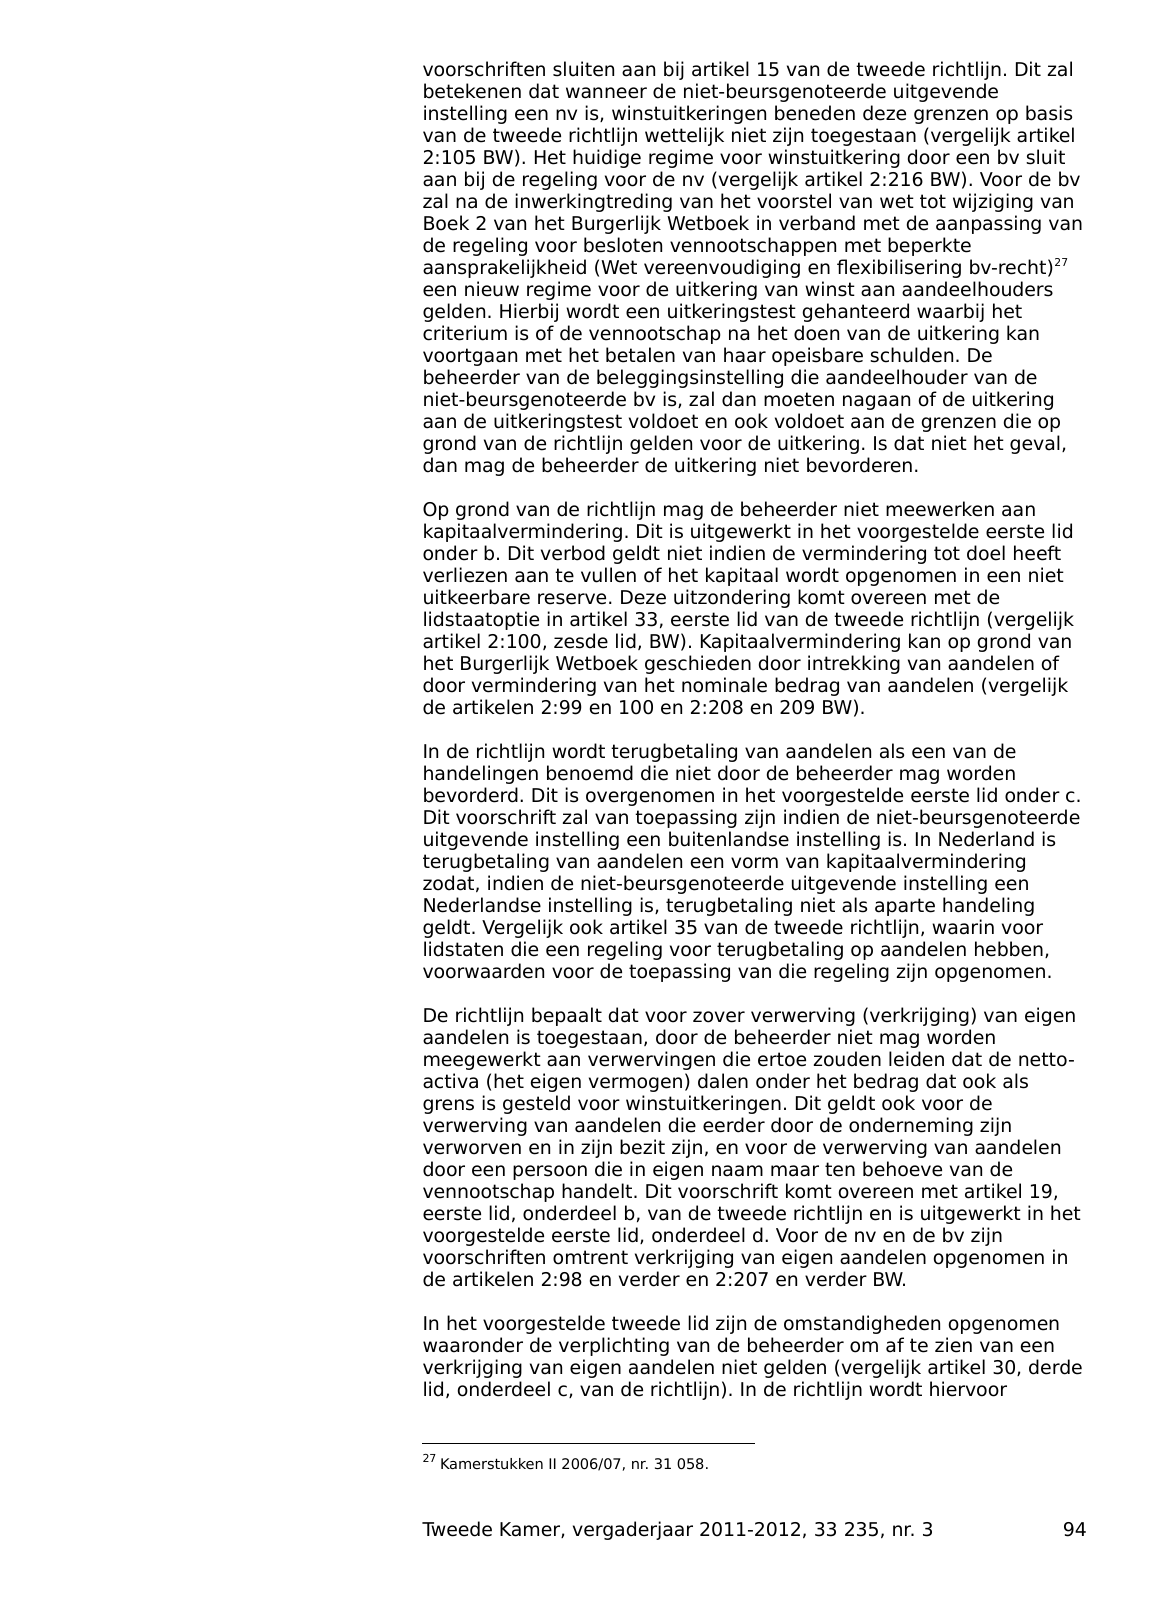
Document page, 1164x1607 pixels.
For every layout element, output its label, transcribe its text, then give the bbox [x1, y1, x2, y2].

text Kamerstukken II 2006/07, nr. 31 058. [422, 1452, 1087, 1474]
text In het voorgestelde tweede lid zijn de omstandigheden opgenomen waaronder de verplichting van de beheerder om af te zien van een verkrijging van eigen aandelen niet gelden (vergelijk artikel 30, derde lid, onderdeel c, van de richtlijn). In de richtlijn wordt hiervoor [422, 1313, 1087, 1401]
text Op grond van de richtlijn mag de beheerder niet meewerken aan kapitaalvermindering. Dit is uitgewerkt in het voorgestelde eerste lid onder b. Dit verbod geldt niet indien de vermindering tot doel heeft verliezen aan te vullen of het kapitaal wordt opgenomen in een niet uitkeerbare reserve. Deze uitzondering komt overeen met de lidstaatoptie in artikel 33, eerste lid van de tweede richtlijn (vergelijk artikel 2:100, zesde lid, BW). Kapitaalvermindering kan op grond van het Burgerlijk Wetboek geschieden door intrekking van aandelen of door vermindering van het nominale bedrag van aandelen (vergelijk de artikelen 2:99 en 100 en 2:208 en 209 BW). [422, 499, 1087, 719]
text De richtlijn bepaalt dat voor zover verwerving (verkrijging) van eigen aandelen is toegestaan, door de beheerder niet mag worden meegewerkt aan verwervingen die ertoe zouden leiden dat de netto-activa (het eigen vermogen) dalen onder het bedrag dat ook als grens is gesteld voor winstuitkeringen. Dit geldt ook voor de verwerving van aandelen die eerder door de onderneming zijn verworven en in zijn bezit zijn, en voor de verwerving van aandelen door een persoon die in eigen naam maar ten behoeve van de vennootschap handelt. Dit voorschrift komt overeen met artikel 19, eerste lid, onderdeel b, van de tweede richtlijn en is uitgewerkt in het voorgestelde eerste lid, onderdeel d. Voor de nv en de bv zijn voorschriften omtrent verkrijging van eigen aandelen opgenomen in de artikelen 2:98 en verder en 2:207 en verder BW. [422, 1005, 1087, 1291]
text voorschriften sluiten aan bij artikel 15 van de tweede richtlijn. Dit zal betekenen dat wanneer de niet-beursgenoteerde uitgevende instelling een nv is, winstuitkeringen beneden deze grenzen op basis van de tweede richtlijn wettelijk niet zijn toegestaan (vergelijk artikel 2:105 BW). Het huidige regime voor winstuitkering door een bv sluit aan bij de regeling voor de nv (vergelijk artikel 2:216 BW). Voor de bv zal na de inwerkingtreding van het voorstel van wet tot wijziging van Boek 2 van het Burgerlijk Wetboek in verband met de aanpassing van de regeling voor besloten vennootschappen met beperkte aansprakelijkheid (Wet vereenvoudiging en flexibilisering bv-recht) een nieuw regime voor de uitkering van winst aan aandeelhouders gelden. Hierbij wordt een uitkeringstest gehanteerd waarbij het criterium is of de vennootschap na het doen van de uitkering kan voortgaan met het betalen van haar opeisbare schulden. De beheerder van de beleggingsinstelling die aandeelhouder van de niet-beursgenoteerde bv is, zal dan moeten nagaan of de uitkering aan de uitkeringstest voldoet en ook voldoet aan de grenzen die op grond van de richtlijn gelden voor de uitkering. Is dat niet het geval, dan mag de beheerder de uitkering niet bevorderen. [422, 59, 1087, 477]
text In de richtlijn wordt terugbetaling van aandelen als een van de handelingen benoemd die niet door de beheerder mag worden bevorderd. Dit is overgenomen in het voorgestelde eerste lid onder c. Dit voorschrift zal van toepassing zijn indien de niet-beursgenoteerde uitgevende instelling een buitenlandse instelling is. In Nederland is terugbetaling van aandelen een vorm van kapitaalvermindering zodat, indien de niet-beursgenoteerde uitgevende instelling een Nederlandse instelling is, terugbetaling niet als aparte handeling geldt. Vergelijk ook artikel 35 van de tweede richtlijn, waarin voor lidstaten die een regeling voor terugbetaling op aandelen hebben, voorwaarden voor de toepassing van die regeling zijn opgenomen. [422, 741, 1087, 983]
